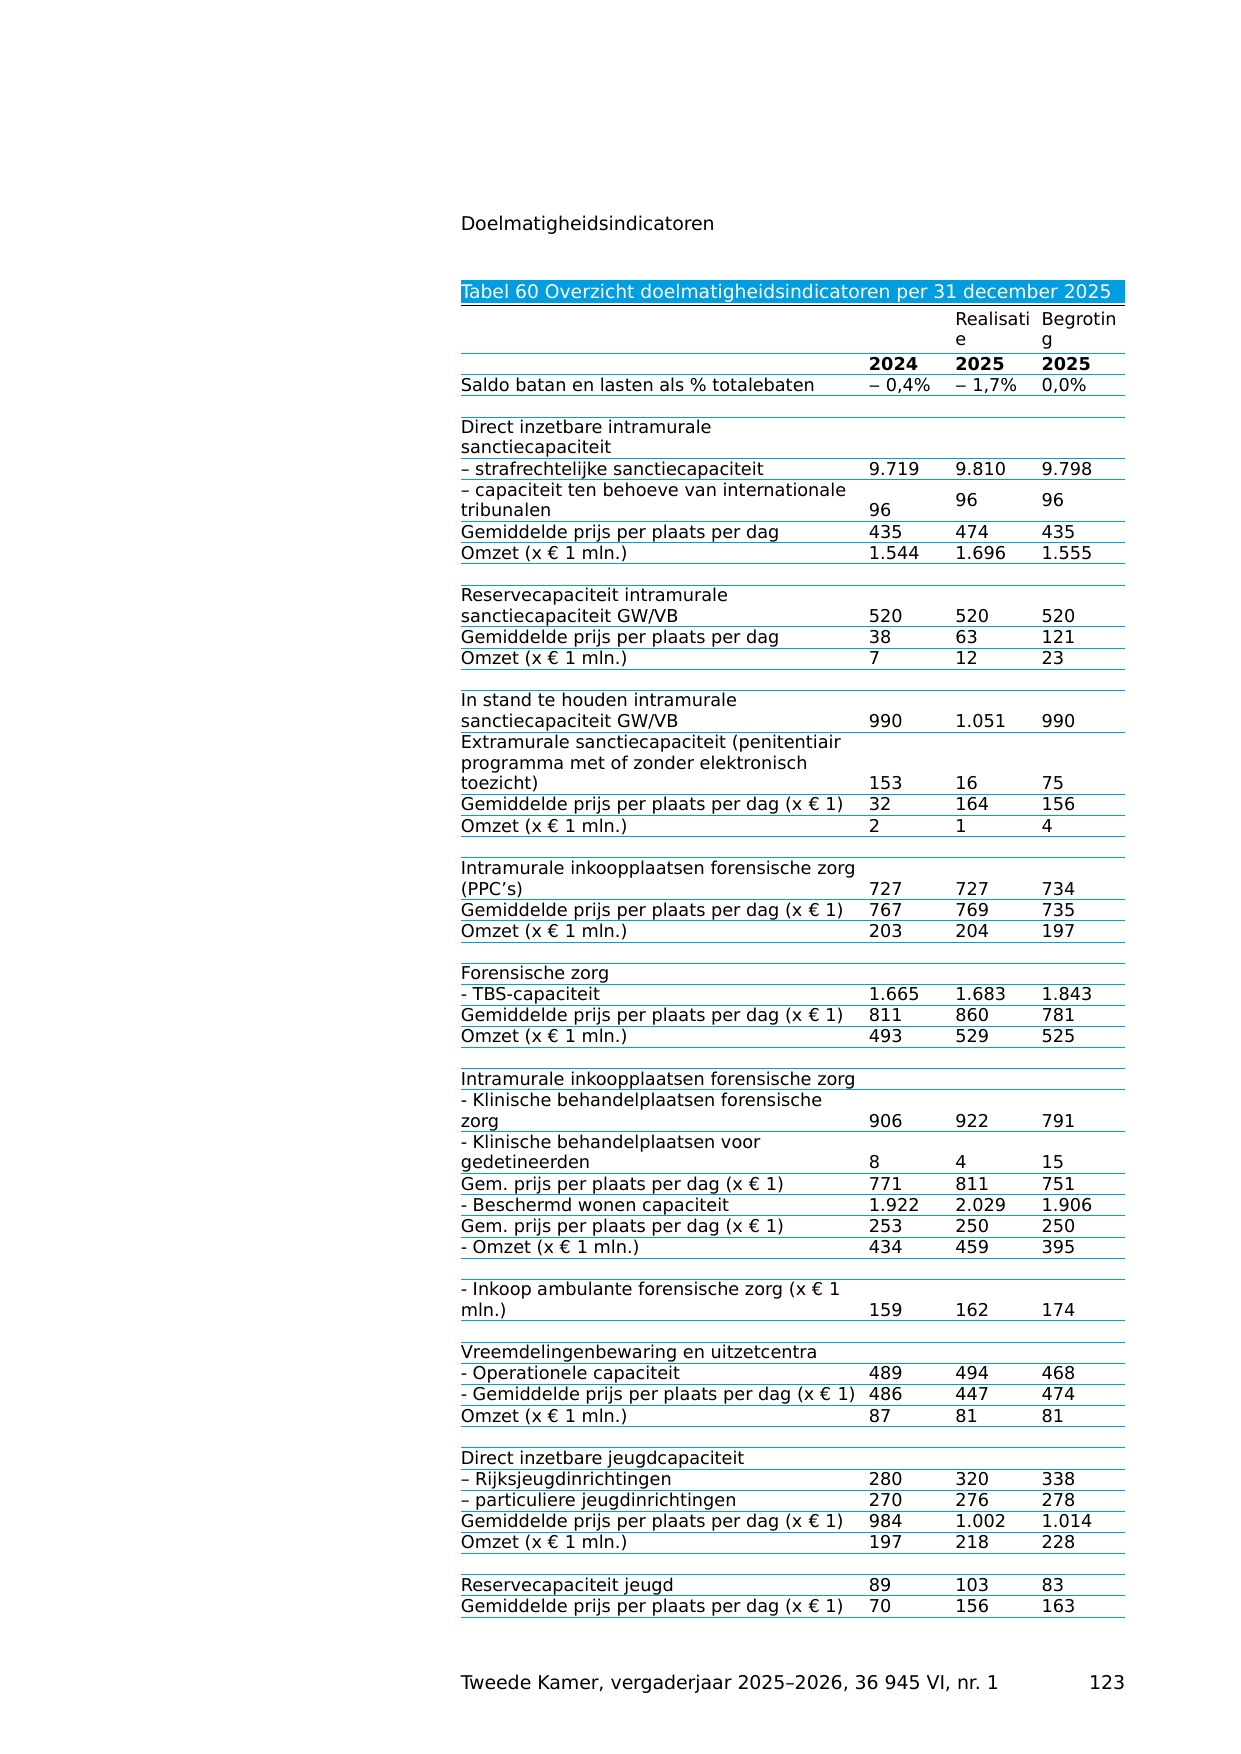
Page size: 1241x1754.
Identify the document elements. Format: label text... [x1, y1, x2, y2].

table_cell 811 [952, 1174, 1038, 1194]
table_cell Omzet (x € 1 mln.) [461, 649, 866, 668]
table_cell 320 [952, 1470, 1038, 1489]
table_cell 520 [866, 586, 952, 626]
table_cell [1039, 1427, 1125, 1447]
title Doelmatigheidsindicatoren [461, 213, 1125, 257]
table_cell 734 [1039, 858, 1125, 899]
table_cell [1039, 837, 1125, 857]
table_cell [952, 1343, 1038, 1363]
table_cell 87 [866, 1406, 952, 1426]
table_cell 270 [866, 1491, 952, 1511]
table_cell [866, 837, 952, 857]
table_cell 81 [1039, 1406, 1125, 1426]
table_cell 174 [1039, 1280, 1125, 1320]
table_cell 63 [952, 627, 1038, 647]
table_cell [952, 1259, 1038, 1279]
table_cell 250 [1039, 1216, 1125, 1236]
table_cell 4 [1039, 816, 1125, 836]
table_cell 2 [866, 816, 952, 836]
table_cell - Klinische behandelplaatsen forensische zorg [461, 1090, 866, 1131]
table_cell 103 [952, 1575, 1038, 1595]
table_cell 163 [1039, 1596, 1125, 1616]
table_cell Saldo batan en lasten als % totalebaten [461, 375, 866, 395]
table_cell [461, 396, 866, 416]
table_cell 38 [866, 627, 952, 647]
table_cell [461, 670, 866, 690]
table_cell [952, 1448, 1038, 1468]
table_cell [952, 418, 1038, 458]
table_cell Omzet (x € 1 mln.) [461, 816, 866, 836]
table_cell 1.665 [866, 985, 952, 1005]
table_cell Extramurale sanctiecapaciteit (penitentiair programma met of zonder elektronisch toezicht) [461, 733, 866, 794]
table_cell 468 [1039, 1364, 1125, 1384]
table_cell Gemiddelde prijs per plaats per dag (x € 1) [461, 1006, 866, 1026]
table_cell 204 [952, 921, 1038, 941]
table_cell 156 [1039, 795, 1125, 815]
table_cell Omzet (x € 1 mln.) [461, 921, 866, 941]
table_cell [952, 564, 1038, 584]
table_cell 494 [952, 1364, 1038, 1384]
table_cell 9.810 [952, 459, 1038, 479]
table_cell 767 [866, 900, 952, 920]
table_cell [952, 837, 1038, 857]
table_cell [866, 964, 952, 984]
table_cell [952, 396, 1038, 416]
table_cell Gem. prijs per plaats per dag (x € 1) [461, 1174, 866, 1194]
table_cell [866, 1427, 952, 1447]
table_cell 278 [1039, 1491, 1125, 1511]
table_cell 1.906 [1039, 1195, 1125, 1215]
table_cell [461, 354, 866, 374]
table_cell [1039, 964, 1125, 984]
table_cell 751 [1039, 1174, 1125, 1194]
table_cell In stand te houden intramurale sanctiecapaciteit GW/VB [461, 691, 866, 731]
table_cell Gemiddelde prijs per plaats per dag (x € 1) [461, 900, 866, 920]
table_cell [1039, 1048, 1125, 1068]
table_cell 1.843 [1039, 985, 1125, 1005]
table_cell 990 [866, 691, 952, 731]
table_cell [461, 1427, 866, 1447]
table_cell 83 [1039, 1575, 1125, 1595]
table_cell 459 [952, 1238, 1038, 1257]
table_cell – strafrechtelijke sanctiecapaciteit [461, 459, 866, 479]
table_cell 12 [952, 649, 1038, 668]
table_cell 434 [866, 1238, 952, 1257]
table_cell 1 [952, 816, 1038, 836]
table_cell 1.014 [1039, 1512, 1125, 1532]
table_cell [866, 1448, 952, 1468]
table_cell Direct inzetbare jeugdcapaciteit [461, 1448, 866, 1468]
table_cell 1.544 [866, 543, 952, 563]
table_cell 0,0% [1039, 375, 1125, 395]
table_cell Begroting [1039, 306, 1125, 353]
table_cell Omzet (x € 1 mln.) [461, 1533, 866, 1553]
table_cell 203 [866, 921, 952, 941]
table_cell 1.922 [866, 1195, 952, 1215]
table_cell 493 [866, 1027, 952, 1047]
table_cell Reservecapaciteit intramurale sanctiecapaciteit GW/VB [461, 586, 866, 626]
table_cell 16 [952, 733, 1038, 794]
table_cell - Gemiddelde prijs per plaats per dag (x € 1) [461, 1385, 866, 1405]
table_cell 23 [1039, 649, 1125, 668]
table_cell 7 [866, 649, 952, 668]
table_cell [866, 564, 952, 584]
table_cell 8 [866, 1132, 952, 1173]
table_cell 771 [866, 1174, 952, 1194]
table_cell 791 [1039, 1090, 1125, 1131]
table_cell [952, 1048, 1038, 1068]
table_cell [1039, 943, 1125, 962]
table_cell 96 [1039, 480, 1125, 521]
table_cell Omzet (x € 1 mln.) [461, 1027, 866, 1047]
table_cell 218 [952, 1533, 1038, 1553]
table_cell 520 [952, 586, 1038, 626]
table_cell 860 [952, 1006, 1038, 1026]
table_cell [952, 1427, 1038, 1447]
table_cell [866, 1259, 952, 1279]
table_cell 156 [952, 1596, 1038, 1616]
table_cell [461, 943, 866, 962]
table_cell 984 [866, 1512, 952, 1532]
table_cell 121 [1039, 627, 1125, 647]
table_cell 338 [1039, 1470, 1125, 1489]
table_cell 96 [866, 480, 952, 521]
table_cell Gemiddelde prijs per plaats per dag (x € 1) [461, 1596, 866, 1616]
table_cell [1039, 1321, 1125, 1342]
table_cell [461, 1321, 866, 1342]
table_cell 529 [952, 1027, 1038, 1047]
table_cell Gemiddelde prijs per plaats per dag [461, 522, 866, 542]
table_cell [866, 306, 952, 353]
table_cell [1039, 1069, 1125, 1089]
table_cell [866, 418, 952, 458]
table_cell [866, 1554, 952, 1574]
table_cell 162 [952, 1280, 1038, 1320]
table_cell - Inkoop ambulante forensische zorg (x € 1 mln.) [461, 1280, 866, 1320]
table_cell 4 [952, 1132, 1038, 1173]
table_cell [1039, 1448, 1125, 1468]
table_cell [866, 670, 952, 690]
table_cell 276 [952, 1491, 1038, 1511]
table_cell 727 [866, 858, 952, 899]
table_cell - Omzet (x € 1 mln.) [461, 1238, 866, 1257]
table_cell 447 [952, 1385, 1038, 1405]
table_cell 811 [866, 1006, 952, 1026]
table_cell 32 [866, 795, 952, 815]
table_cell 75 [1039, 733, 1125, 794]
table_cell [461, 1259, 866, 1279]
table_cell 9.719 [866, 459, 952, 479]
table_cell 1.051 [952, 691, 1038, 731]
table_cell [461, 837, 866, 857]
table_cell - Beschermd wonen capaciteit [461, 1195, 866, 1215]
table_cell [952, 1554, 1038, 1574]
table_cell 781 [1039, 1006, 1125, 1026]
table_cell [1039, 670, 1125, 690]
table_cell [461, 1554, 866, 1574]
table_cell Gemiddelde prijs per plaats per dag (x € 1) [461, 795, 866, 815]
table_cell Reservecapaciteit jeugd [461, 1575, 866, 1595]
table_cell 9.798 [1039, 459, 1125, 479]
table_cell Omzet (x € 1 mln.) [461, 1406, 866, 1426]
table_cell 474 [952, 522, 1038, 542]
table_cell [461, 1048, 866, 1068]
table_cell – Rijksjeugdinrichtingen [461, 1470, 866, 1489]
table_cell Gemiddelde prijs per plaats per dag [461, 627, 866, 647]
table_cell [1039, 396, 1125, 416]
table_cell – particuliere jeugdinrichtingen [461, 1491, 866, 1511]
table_cell [952, 943, 1038, 962]
table_cell 1.002 [952, 1512, 1038, 1532]
table_cell 228 [1039, 1533, 1125, 1553]
table_cell 1.696 [952, 543, 1038, 563]
table_cell [1039, 1554, 1125, 1574]
table_cell Direct inzetbare intramurale sanctiecapaciteit [461, 418, 866, 458]
table_cell [866, 396, 952, 416]
table_cell 280 [866, 1470, 952, 1489]
table_cell [461, 564, 866, 584]
table_cell 525 [1039, 1027, 1125, 1047]
table_cell [461, 306, 866, 353]
table_cell [866, 943, 952, 962]
table_cell 922 [952, 1090, 1038, 1131]
table_cell 2024 [866, 354, 952, 374]
table_cell 2.029 [952, 1195, 1038, 1215]
table_cell 1.555 [1039, 543, 1125, 563]
table_cell - Klinische behandelplaatsen voor gedetineerden [461, 1132, 866, 1173]
table_cell Gemiddelde prijs per plaats per dag (x € 1) [461, 1512, 866, 1532]
table_cell 520 [1039, 586, 1125, 626]
table_cell 990 [1039, 691, 1125, 731]
table_cell Realisatie [952, 306, 1038, 353]
table_cell 1.683 [952, 985, 1038, 1005]
table_cell Forensische zorg [461, 964, 866, 984]
table_cell 435 [1039, 522, 1125, 542]
table_cell 486 [866, 1385, 952, 1405]
table_cell Gem. prijs per plaats per dag (x € 1) [461, 1216, 866, 1236]
table_cell 395 [1039, 1238, 1125, 1257]
table_cell [1039, 418, 1125, 458]
table_cell 197 [1039, 921, 1125, 941]
table_cell 435 [866, 522, 952, 542]
table_cell 70 [866, 1596, 952, 1616]
table_cell 153 [866, 733, 952, 794]
table_cell 2025 [952, 354, 1038, 374]
table_cell Intramurale inkoopplaatsen forensische zorg [461, 1069, 866, 1089]
table_cell [1039, 1343, 1125, 1363]
table_cell [866, 1321, 952, 1342]
table_cell [952, 670, 1038, 690]
table_cell ‒ 1,7% [952, 375, 1038, 395]
table_cell 197 [866, 1533, 952, 1553]
table_cell [1039, 564, 1125, 584]
table_cell - Operationele capaciteit [461, 1364, 866, 1384]
table_cell [952, 1069, 1038, 1089]
table_cell 89 [866, 1575, 952, 1595]
table_cell Omzet (x € 1 mln.) [461, 543, 866, 563]
table_cell 15 [1039, 1132, 1125, 1173]
table_cell 906 [866, 1090, 952, 1131]
table_cell Intramurale inkoopplaatsen forensische zorg (PPC’s) [461, 858, 866, 899]
table_cell 96 [952, 480, 1038, 521]
table_cell 769 [952, 900, 1038, 920]
table_cell 474 [1039, 1385, 1125, 1405]
table_cell 2025 [1039, 354, 1125, 374]
table_cell [866, 1069, 952, 1089]
table_cell 253 [866, 1216, 952, 1236]
table_cell Vreemdelingenbewaring en uitzetcentra [461, 1343, 866, 1363]
table_cell 735 [1039, 900, 1125, 920]
table_cell [952, 1321, 1038, 1342]
table_cell – capaciteit ten behoeve van internationale tribunalen [461, 480, 866, 521]
table_cell [866, 1048, 952, 1068]
table_cell 81 [952, 1406, 1038, 1426]
table_cell ‒ 0,4% [866, 375, 952, 395]
table_cell 159 [866, 1280, 952, 1320]
table_cell 250 [952, 1216, 1038, 1236]
table_cell 727 [952, 858, 1038, 899]
table_cell [866, 1343, 952, 1363]
table_cell [952, 964, 1038, 984]
table_cell [1039, 1259, 1125, 1279]
table_cell 164 [952, 795, 1038, 815]
table_cell - TBS-capaciteit [461, 985, 866, 1005]
table_cell 489 [866, 1364, 952, 1384]
